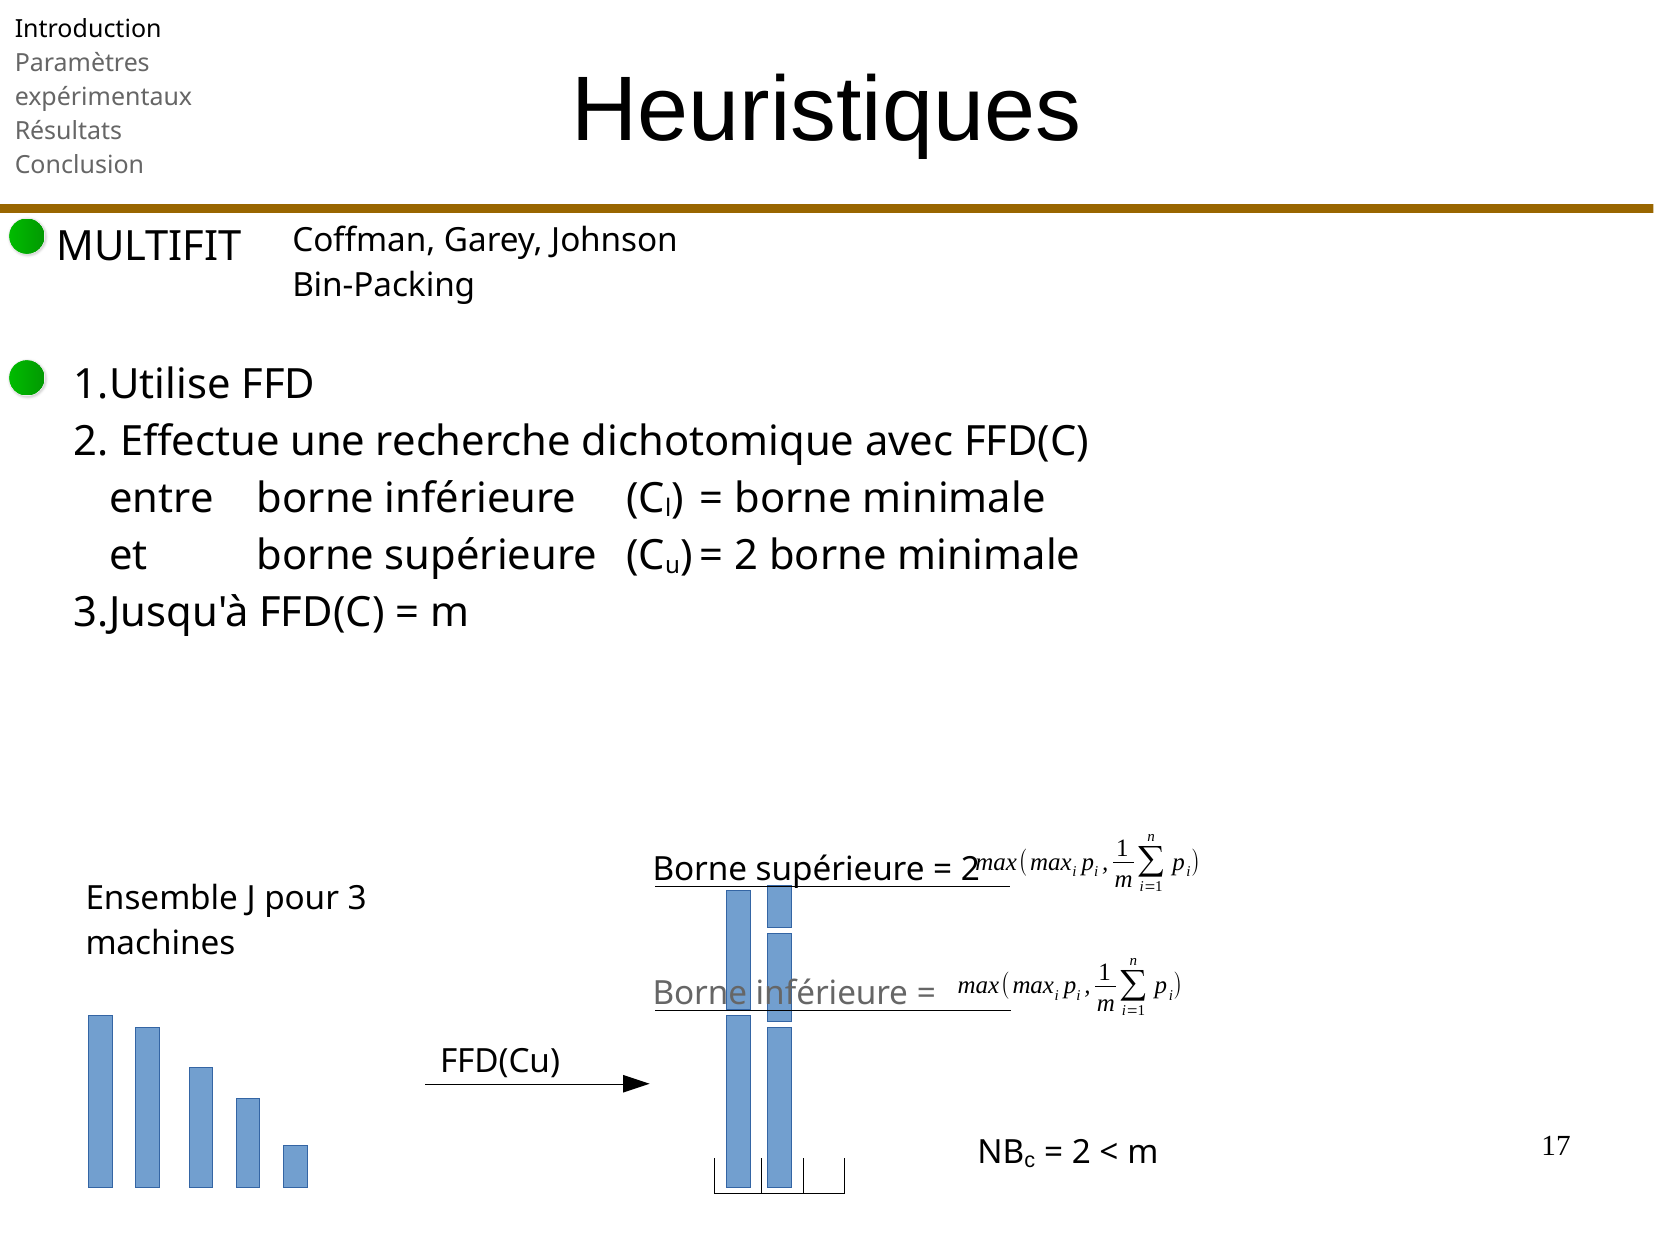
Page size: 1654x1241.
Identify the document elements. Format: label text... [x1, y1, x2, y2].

text_box FFD(Cu) [425, 1029, 603, 1084]
picture [969, 827, 1206, 896]
text_box NBc = 2 < m [962, 1120, 1276, 1190]
title Heuristiques [82, 39, 1571, 179]
text_box [726, 1053, 751, 1188]
picture [6, 216, 50, 258]
text_box Borne inférieure = [637, 961, 1028, 1053]
text_box [726, 929, 751, 961]
text_box [767, 933, 792, 961]
text_box Coffman, Garey, Johnson Bin-Packing [277, 208, 780, 341]
text_box Ensemble J pour 3 machines [70, 866, 532, 920]
picture [6, 358, 50, 400]
text_box [88, 1015, 113, 1188]
text_box [283, 1145, 308, 1188]
text_box [236, 1098, 260, 1188]
text_box [189, 1067, 213, 1188]
text_box MULTIFIT [41, 208, 277, 319]
text_box Utilise FFD Effectue une recherche dichotomique avec FFD(C) entre borne inférieure (Cl) = borne minimale et borne supérieure (Cu) = 2 borne minimale Jusqu'à FFD(C) = m [59, 346, 1630, 674]
text_box Introduction Paramètres expérimentaux Résultats Conclusion [0, 3, 349, 132]
picture [951, 951, 1188, 1020]
text_box Borne supérieure = 2 [637, 837, 1028, 929]
text_box [135, 1027, 160, 1188]
text_box [767, 1053, 792, 1188]
